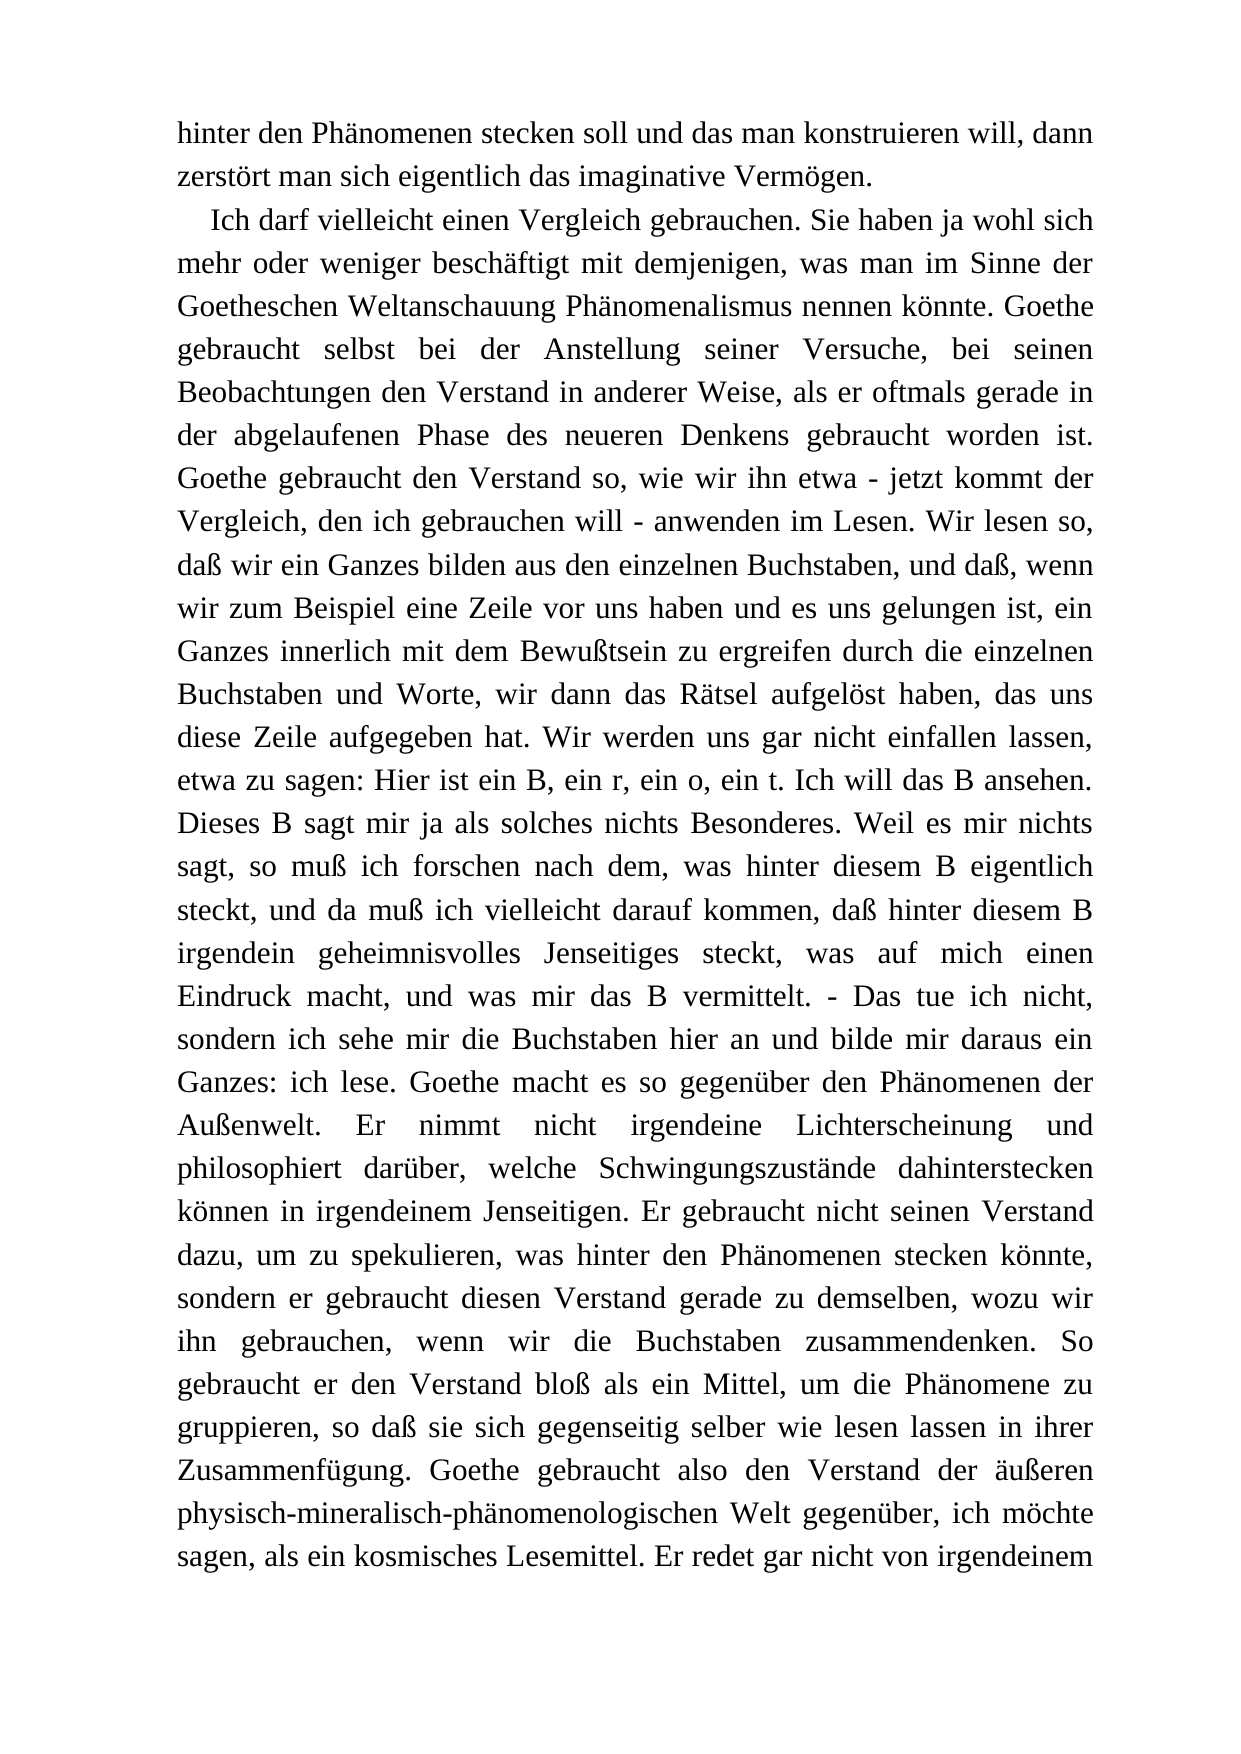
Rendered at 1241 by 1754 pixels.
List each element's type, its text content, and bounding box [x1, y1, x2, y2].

text Ich darf vielleicht einen Vergleich gebrauchen. Sie haben ja wohl sich mehr oder weniger beschäftigt mit demjenigen, was man im Sinne der Goetheschen Weltanschauung Phänomenalismus nennen könnte. Goethe gebraucht selbst bei der Anstellung seiner Versuche, bei seinen Beobachtungen den Verstand in anderer Weise, als er oftmals gerade in der abgelaufenen Phase des neueren Denkens gebraucht worden ist. Goethe gebraucht den Verstand so, wie wir ihn etwa - jetzt kommt der Vergleich, den ich gebrauchen will - anwenden im Lesen. Wir lesen so, daß wir ein Ganzes bilden aus den einzelnen Buchstaben, und daß, wenn wir zum Beispiel eine Zeile vor uns haben und es uns gelungen ist, ein Ganzes innerlich mit dem Bewußtsein zu ergreifen durch die einzelnen Buchstaben und Worte, wir dann das Rätsel aufgelöst haben, das uns diese Zeile aufgegeben hat. Wir werden uns gar nicht einfallen lassen, etwa zu sagen: Hier ist ein B, ein r, ein o, ein t. Ich will das B ansehen. Dieses B sagt mir ja als solches nichts Besonderes. Weil es mir nichts sagt, so muß ich forschen nach dem, was hinter diesem B eigentlich steckt, und da muß ich vielleicht darauf kommen, daß hinter diesem B irgendein geheimnisvolles Jenseitiges steckt, was auf mich einen Eindruck macht, und was mir das B vermittelt. - Das tue ich nicht, sondern ich sehe mir die Buchstaben hier an und bilde mir daraus ein Ganzes: ich lese. Goethe macht es so gegenüber den Phänomenen der Außenwelt. Er nimmt nicht irgendeine Lichterscheinung und philosophiert darüber, welche Schwingungszustände dahinterstecken können in irgendeinem Jenseitigen. Er gebraucht nicht seinen Verstand dazu, um zu spekulieren, was hinter den Phänomenen stecken könnte, sondern er gebraucht diesen Verstand gerade zu demselben, wozu wir ihn gebrauchen, wenn wir die Buchstaben zusammendenken. So gebraucht er den Verstand bloß als ein Mittel, um die Phänomene zu gruppieren, so daß sie sich gegenseitig selber wie lesen lassen in ihrer Zusammenfügung. Goethe gebraucht also den Verstand der äußeren physisch-mineralisch-phänomenologischen Welt gegenüber, ich möchte sagen, als ein kosmisches Lesemittel. Er redet gar nicht von irgendeinem [177, 201, 1094, 1574]
text hinter den Phänomenen stecken soll und das man konstruieren will, dann zerstört man sich eigentlich das imaginative Vermögen. [177, 114, 1094, 194]
